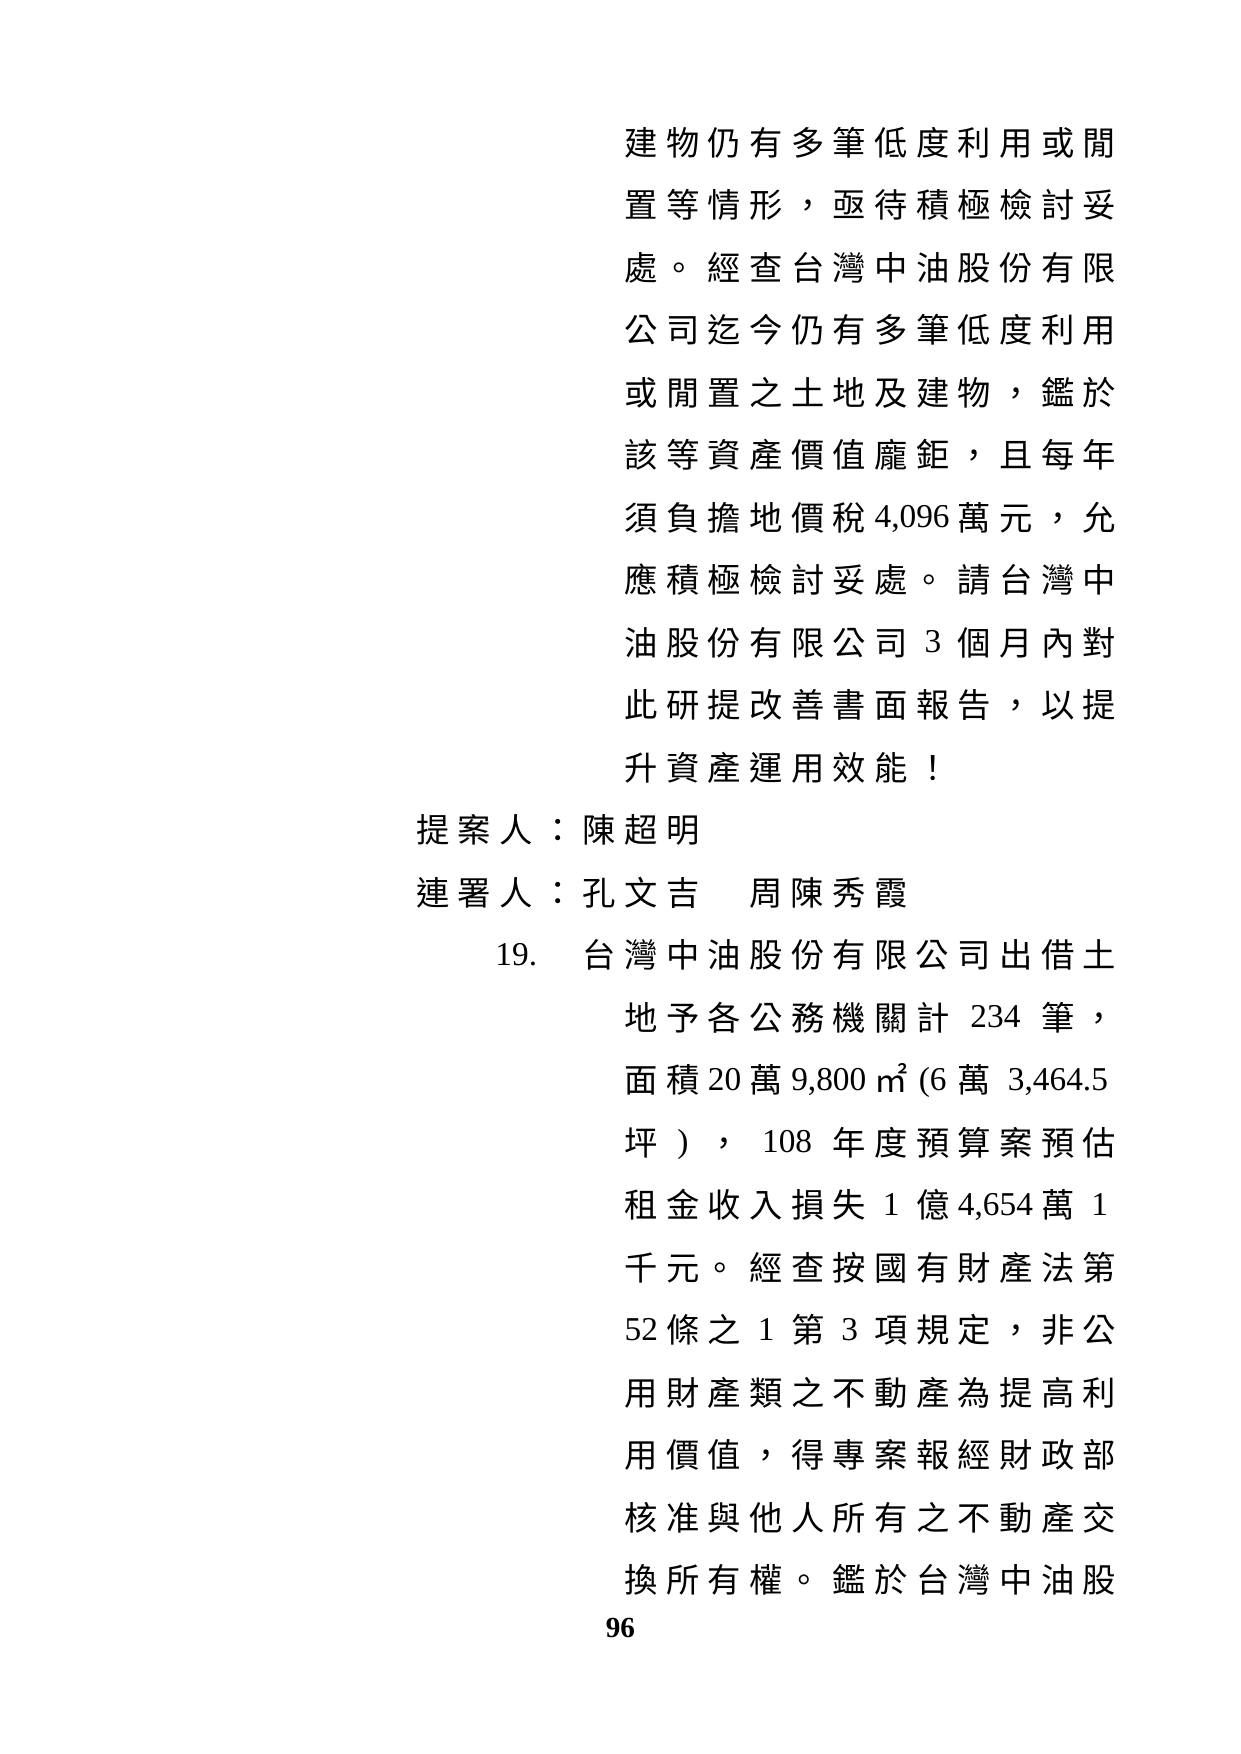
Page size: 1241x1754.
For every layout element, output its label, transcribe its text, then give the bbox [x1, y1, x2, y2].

text 提案人：陳超明 [397, 787, 1016, 849]
list 台灣中油股份有限公司出借土地予各公務機關計234筆，面積20萬9,800㎡(6萬3,464.5坪)，108年度預算案預估租金收入損失1億4,654萬1千元。經查按國有財產法第52條之1第3項規定，非公用財產類之不動產為提高利用價值，得專案報經財政部核准與他人所有之不動產交換所有權。鑑於台灣中油股 [489, 912, 1120, 1599]
text 連署人：孔文吉 周陳秀霞 [397, 849, 1016, 912]
list 建物仍有多筆低度利用或閒置等情形，亟待積極檢討妥處。經查台灣中油股份有限公司迄今仍有多筆低度利用或閒置之土地及建物，鑑於該等資產價值龐鉅，且每年須負擔地價稅4,096萬元，允應積極檢討妥處。請台灣中油股份有限公司3個月內對此研提改善書面報告，以提升資產運用效能！ [489, 99, 1120, 787]
